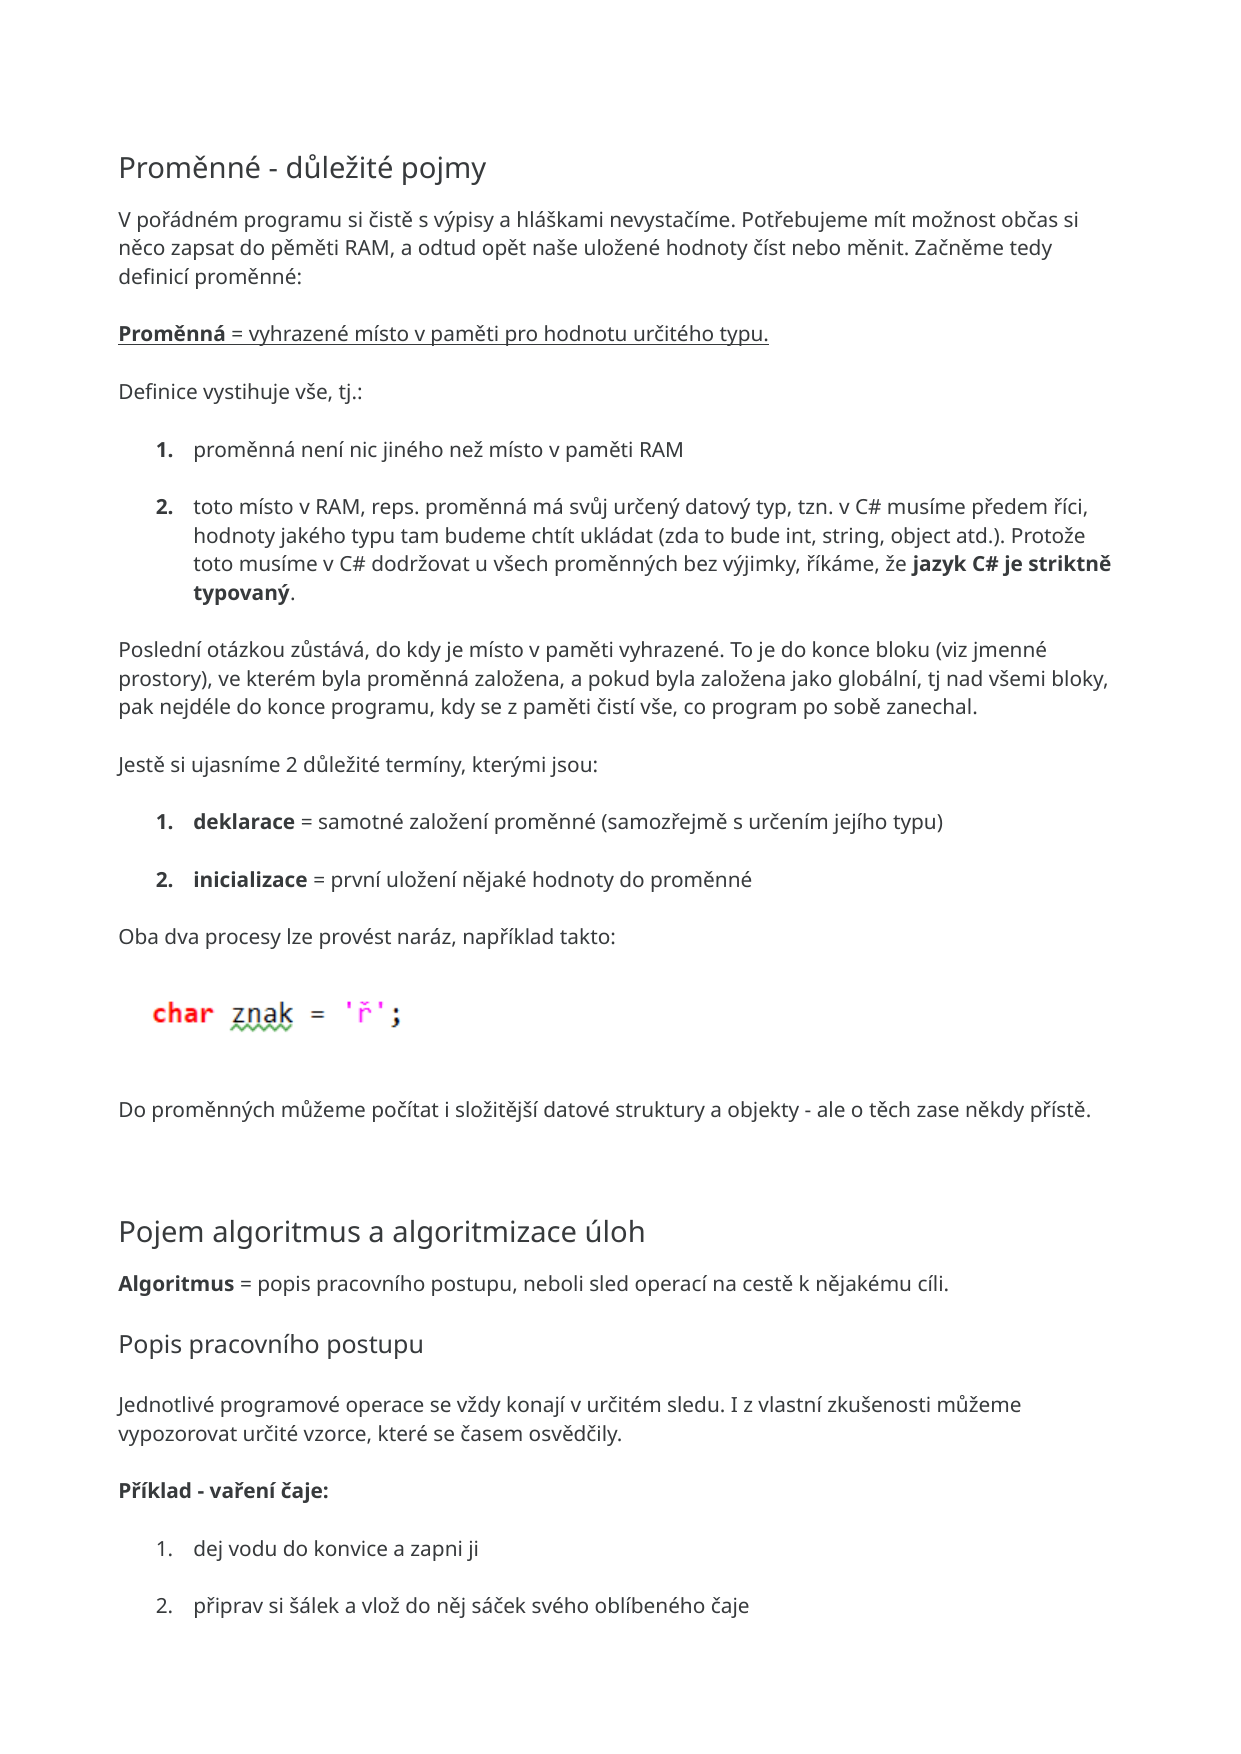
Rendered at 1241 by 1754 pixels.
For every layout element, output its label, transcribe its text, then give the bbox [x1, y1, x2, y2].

text Příklad - vaření čaje: [118, 1476, 1122, 1505]
subtitle Proměnné - důležité pojmy [118, 147, 1122, 187]
text Do proměnných můžeme počítat i složitější datové struktury a objekty - ale o těch zase někdy přístě. [118, 1096, 1122, 1124]
list toto místo v RAM, reps. proměnná má svůj určený datový typ, tzn. v C# musíme předem říci, hodnoty jakého typu tam budeme chtít ukládat (zda to bude int, string, object atd.). Protože toto musíme v C# dodržovat u všech proměnných bez výjimky, říkáme, že jazyk C# je striktně typovaný. [156, 492, 1122, 606]
text Poslední otázkou zůstává, do kdy je místo v paměti vyhrazené. To je do konce bloku (viz jmenné prostory), ve kterém byla proměnná založena, a pokud byla založena jako globální, tj nad všemi bloky, pak nejdéle do konce programu, kdy se z paměti čistí vše, co program po sobě zanechal. [118, 635, 1122, 721]
picture [130, 983, 423, 1048]
subtitle Popis pracovního postupu [118, 1327, 1122, 1361]
list připrav si šálek a vlož do něj sáček svého oblíbeného čaje [156, 1592, 1122, 1620]
text Jestě si ujasníme 2 důležité termíny, kterými jsou: [118, 750, 1122, 778]
list proměnná není nic jiného než místo v paměti RAM [156, 435, 1122, 463]
text V pořádném programu si čistě s výpisy a hláškami nevystačíme. Potřebujeme mít možnost občas si něco zapsat do pěměti RAM, a odtud opět naše uložené hodnoty číst nebo měnit. Začněme tedy definicí proměnné: [118, 205, 1122, 290]
list deklarace = samotné založení proměnné (samozřejmě s určením jejího typu) [156, 807, 1122, 836]
list dej vodu do konvice a zapni ji [156, 1534, 1122, 1562]
list inicializace = první uložení nějaké hodnoty do proměnné [156, 865, 1122, 893]
text Proměnná = vyhrazené místo v paměti pro hodnotu určitého typu. [118, 319, 1122, 348]
text Definice vystihuje vše, tj.: [118, 377, 1122, 406]
text Algoritmus = popis pracovního postupu, neboli sled operací na cestě k nějakému cíli. [118, 1269, 1122, 1298]
text Jednotlivé programové operace se vždy konají v určitém sledu. I z vlastní zkušenosti můžeme vypozorovat určité vzorce, které se časem osvědčily. [118, 1390, 1122, 1447]
text Oba dva procesy lze provést naráz, například takto: [118, 922, 1122, 951]
subtitle Pojem algoritmus a algoritmizace úloh [118, 1211, 1122, 1251]
